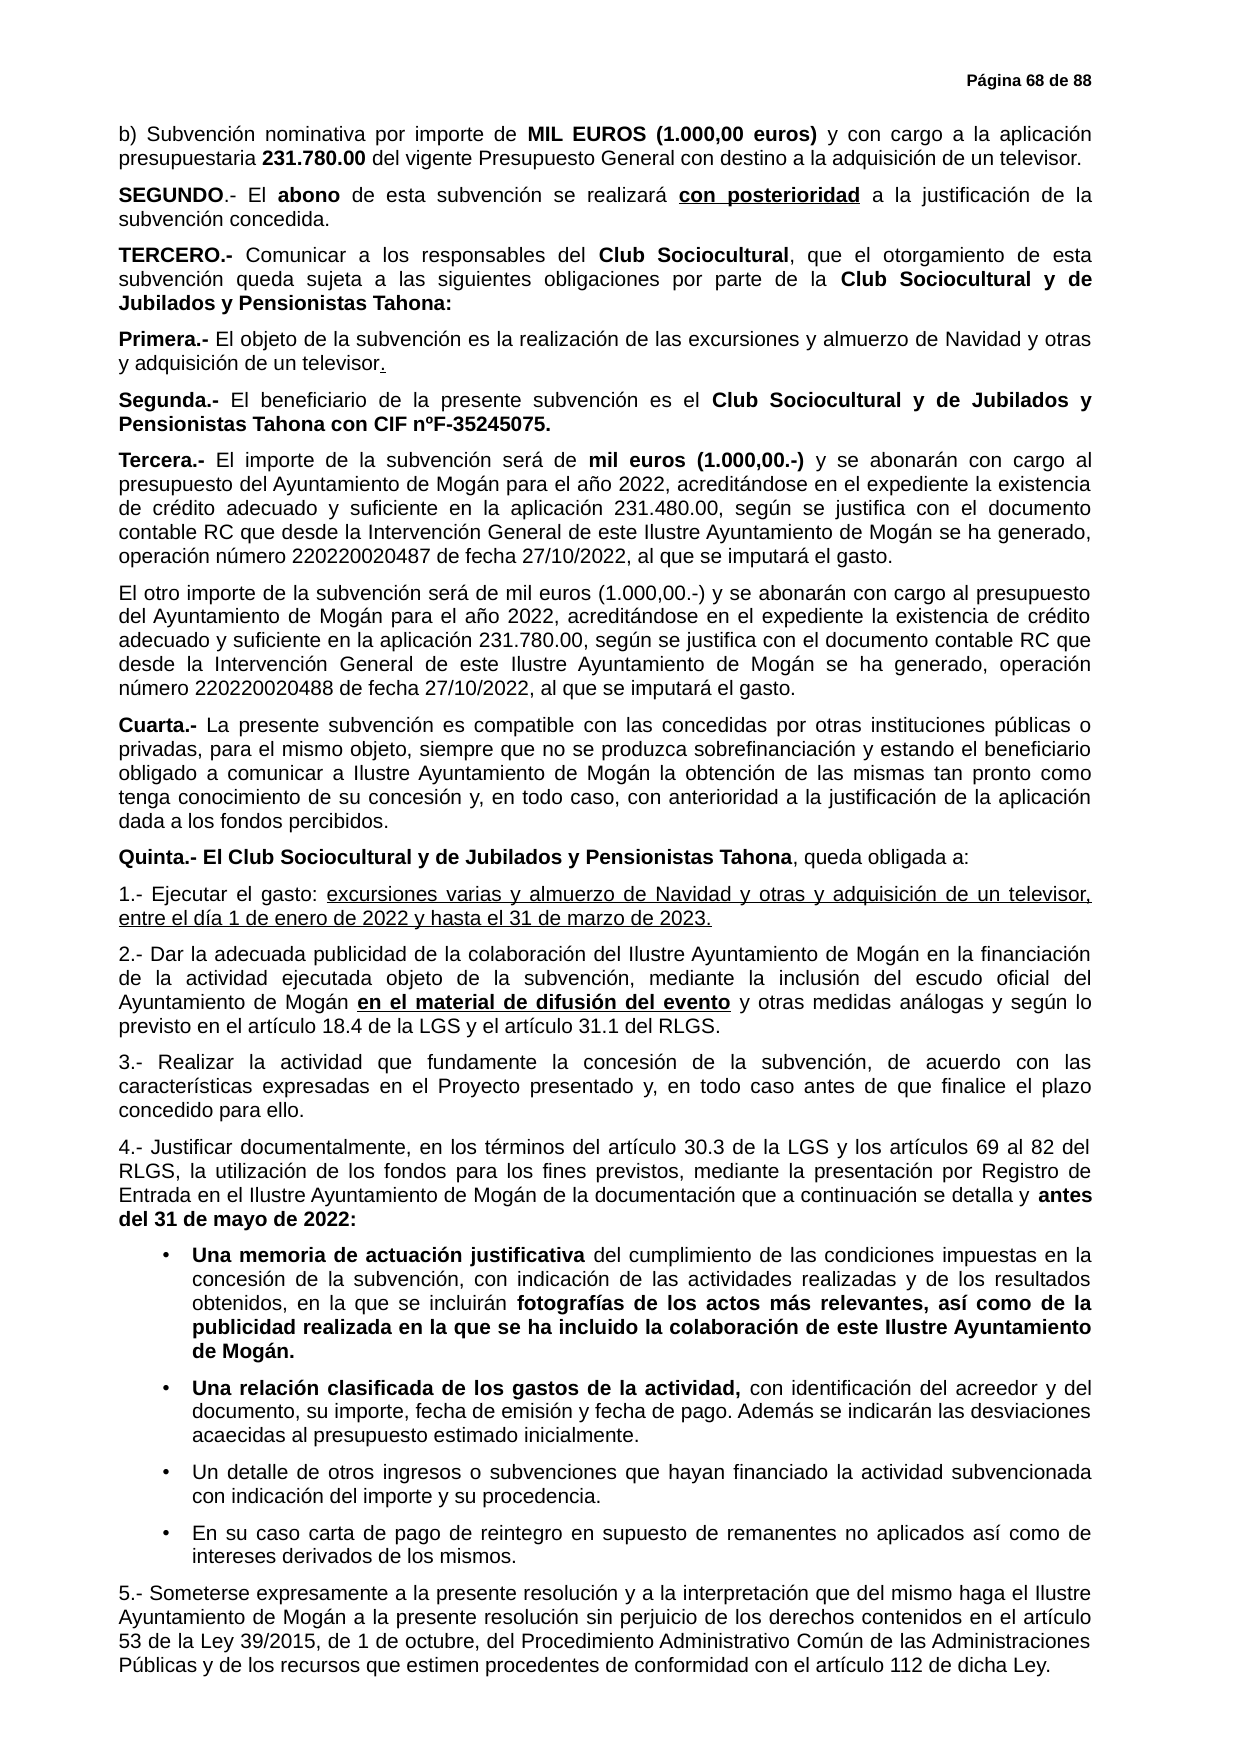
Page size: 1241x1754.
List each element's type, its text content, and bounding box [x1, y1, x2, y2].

text TERCERO.- Comunicar a los responsables del Club Sociocultural, que el otorgamiento de esta subvención queda sujeta a las siguientes obligaciones por parte de la Club Sociocultural y de Jubilados y Pensionistas Tahona: [118, 243, 1092, 315]
text Quinta.- El Club Sociocultural y de Jubilados y Pensionistas Tahona, queda obligada a: [118, 845, 1092, 869]
text 3.- Realizar la actividad que fundamente la concesión de la subvención, de acuerdo con las características expresadas en el Proyecto presentado y, en todo caso antes de que finalice el plazo concedido para ello. [118, 1050, 1092, 1122]
text 1.- Ejecutar el gasto: excursiones varias y almuerzo de Navidad y otras y adquisición de un televisor, entre el día 1 de enero de 2022 y hasta el 31 de marzo de 2023. [118, 881, 1092, 929]
list Un detalle de otros ingresos o subvenciones que hayan financiado la actividad subvencionada con indicación del importe y su procedencia. [162, 1460, 1092, 1508]
text 2.- Dar la adecuada publicidad de la colaboración del Ilustre Ayuntamiento de Mogán en la financiación de la actividad ejecutada objeto de la subvención, mediante la inclusión del escudo oficial del Ayuntamiento de Mogán en el material de difusión del evento y otras medidas análogas y según lo previsto en el artículo 18.4 de la LGS y el artículo 31.1 del RLGS. [118, 942, 1092, 1038]
text SEGUNDO.- El abono de esta subvención se realizará con posterioridad a la justificación de la subvención concedida. [118, 182, 1092, 230]
list Una memoria de actuación justificativa del cumplimiento de las condiciones impuestas en la concesión de la subvención, con indicación de las actividades realizadas y de los resultados obtenidos, en la que se incluirán fotografías de los actos más relevantes, así como de la publicidad realizada en la que se ha incluido la colaboración de este Ilustre Ayuntamiento de Mogán. [162, 1243, 1092, 1363]
text 4.- Justificar documentalmente, en los términos del artículo 30.3 de la LGS y los artículos 69 al 82 del RLGS, la utilización de los fondos para los fines previstos, mediante la presentación por Registro de Entrada en el Ilustre Ayuntamiento de Mogán de la documentación que a continuación se detalla y antes del 31 de mayo de 2022: [118, 1134, 1092, 1230]
text 5.- Someterse expresamente a la presente resolución y a la interpretación que del mismo haga el Ilustre Ayuntamiento de Mogán a la presente resolución sin perjuicio de los derechos contenidos en el artículo 53 de la Ley 39/2015, de 1 de octubre, del Procedimiento Administrativo Común de las Administraciones Públicas y de los recursos que estimen procedentes de conformidad con el artículo 112 de dicha Ley. [118, 1581, 1092, 1677]
text b) Subvención nominativa por importe de MIL EUROS (1.000,00 euros) y con cargo a la aplicación presupuestaria 231.780.00 del vigente Presupuesto General con destino a la adquisición de un televisor. [118, 122, 1092, 170]
text El otro importe de la subvención será de mil euros (1.000,00.-) y se abonarán con cargo al presupuesto del Ayuntamiento de Mogán para el año 2022, acreditándose en el expediente la existencia de crédito adecuado y suficiente en la aplicación 231.780.00, según se justifica con el documento contable RC que desde la Intervención General de este Ilustre Ayuntamiento de Mogán se ha generado, operación número 220220020488 de fecha 27/10/2022, al que se imputará el gasto. [118, 580, 1092, 700]
text Segunda.- El beneficiario de la presente subvención es el Club Sociocultural y de Jubilados y Pensionistas Tahona con CIF nºF-35245075. [118, 388, 1092, 436]
list Una relación clasificada de los gastos de la actividad, con identificación del acreedor y del documento, su importe, fecha de emisión y fecha de pago. Además se indicarán las desviaciones acaecidas al presupuesto estimado inicialmente. [162, 1375, 1092, 1447]
text Primera.- El objeto de la subvención es la realización de las excursiones y almuerzo de Navidad y otras y adquisición de un televisor. [118, 327, 1092, 375]
text Cuarta.- La presente subvención es compatible con las concedidas por otras instituciones públicas o privadas, para el mismo objeto, siempre que no se produzca sobrefinanciación y estando el beneficiario obligado a comunicar a Ilustre Ayuntamiento de Mogán la obtención de las mismas tan pronto como tenga conocimiento de su concesión y, en todo caso, con anterioridad a la justificación de la aplicación dada a los fondos percibidos. [118, 713, 1092, 832]
text Tercera.- El importe de la subvención será de mil euros (1.000,00.-) y se abonarán con cargo al presupuesto del Ayuntamiento de Mogán para el año 2022, acreditándose en el expediente la existencia de crédito adecuado y suficiente en la aplicación 231.480.00, según se justifica con el documento contable RC que desde la Intervención General de este Ilustre Ayuntamiento de Mogán se ha generado, operación número 220220020487 de fecha 27/10/2022, al que se imputará el gasto. [118, 448, 1092, 568]
list En su caso carta de pago de reintegro en supuesto de remanentes no aplicados así como de intereses derivados de los mismos. [162, 1520, 1092, 1568]
